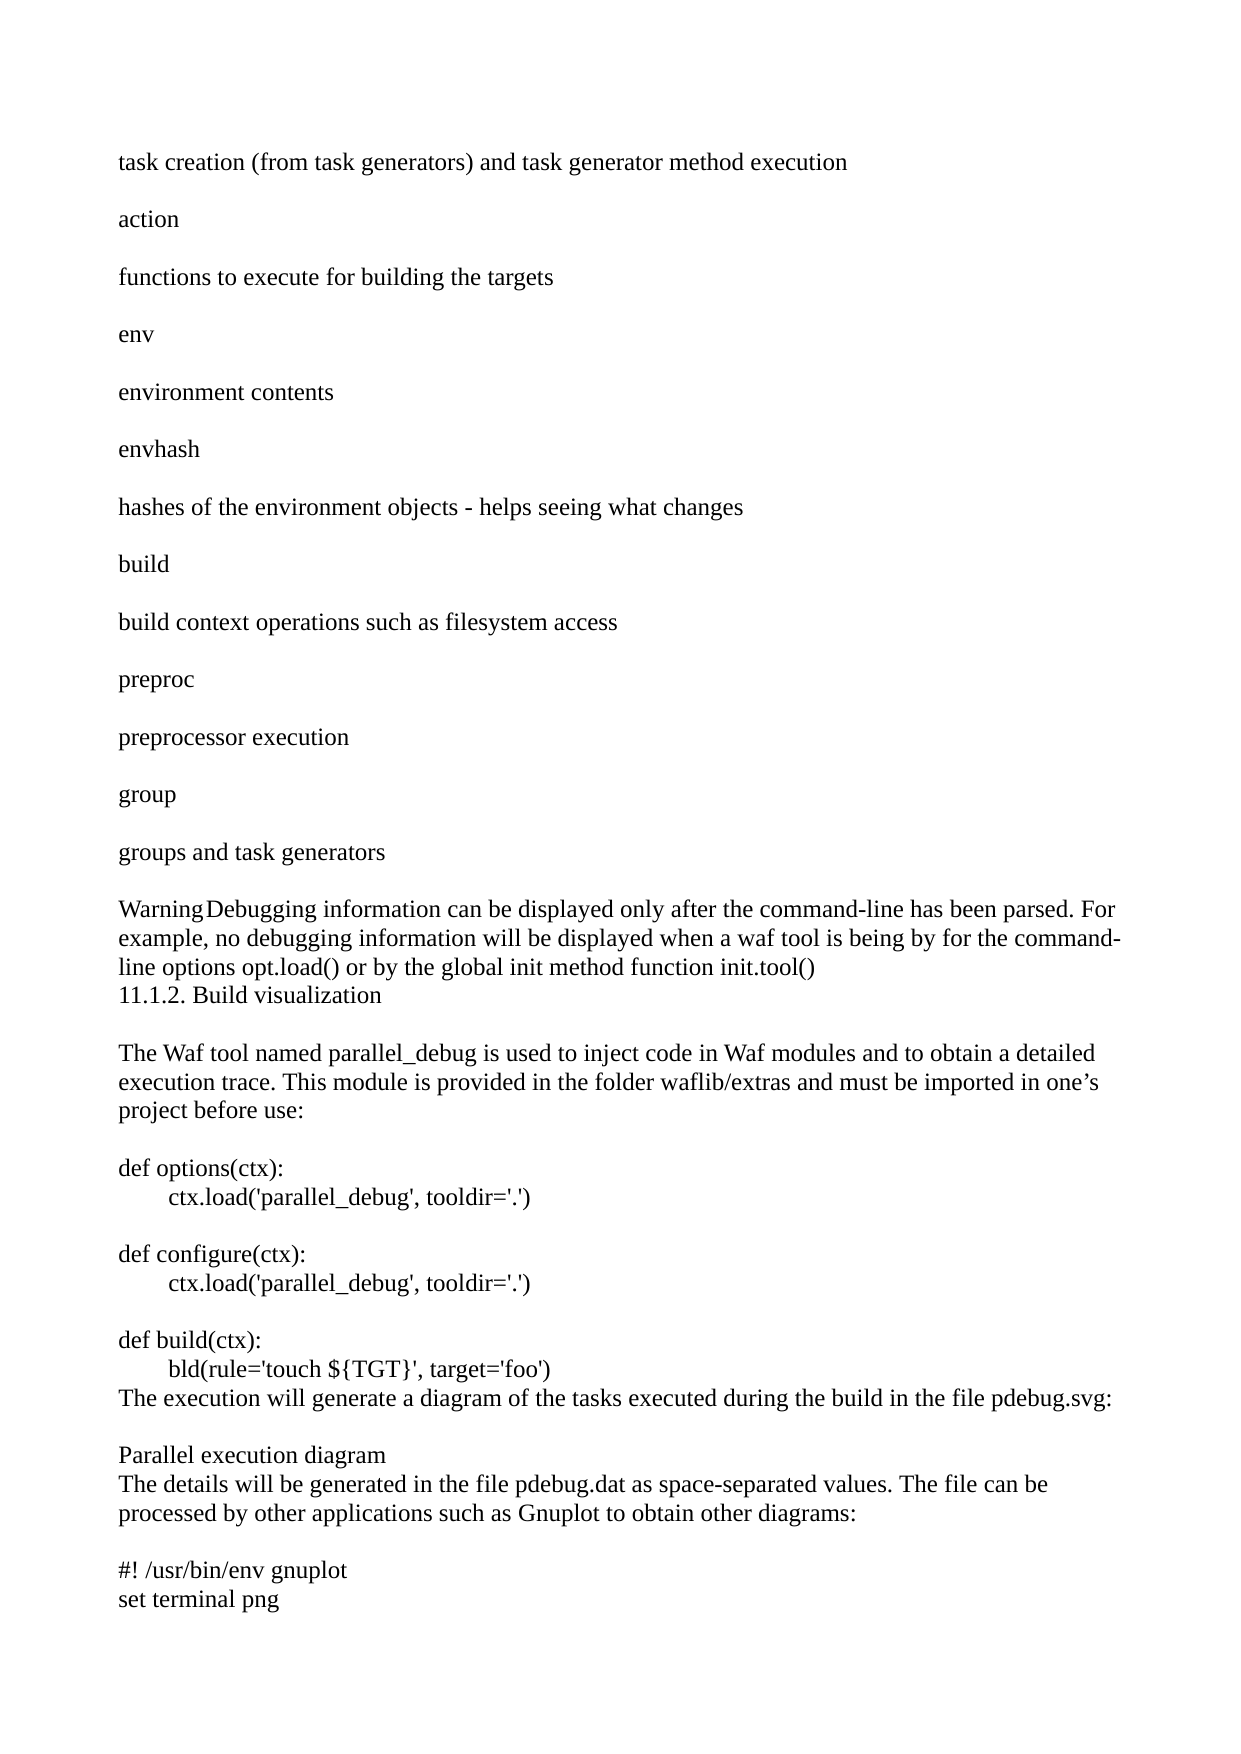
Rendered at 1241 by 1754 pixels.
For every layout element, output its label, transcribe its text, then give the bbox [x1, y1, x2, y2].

text Parallel execution diagram [118, 1441, 1122, 1469]
text group [118, 779, 1122, 808]
text groups and task generators [118, 837, 1122, 866]
text The Waf tool named parallel_debug is used to inject code in Waf modules and to obtain a detailed execution trace. This module is provided in the folder waflib/extras and must be imported in one’s project before use: [118, 1038, 1122, 1124]
text ctx.load('parallel_debug', tooldir='.') [118, 1182, 1122, 1211]
text Warning Debugging information can be displayed only after the command-line has been parsed. For example, no debugging information will be displayed when a waf tool is being by for the command-line options opt.load() or by the global init method function init.tool() [118, 894, 1122, 981]
text task creation (from task generators) and task generator method execution [118, 147, 1122, 176]
text preproc [118, 664, 1122, 693]
text environment contents [118, 377, 1122, 406]
text #! /usr/bin/env gnuplot [118, 1556, 1122, 1584]
text ctx.load('parallel_debug', tooldir='.') [118, 1268, 1122, 1297]
text hashes of the environment objects - helps seeing what changes [118, 492, 1122, 521]
text def configure(ctx): [118, 1239, 1122, 1268]
text The details will be generated in the file pdebug.dat as space-separated values. The file can be processed by other applications such as Gnuplot to obtain other diagrams: [118, 1469, 1122, 1527]
text preprocessor execution [118, 722, 1122, 751]
text env [118, 319, 1122, 348]
text build context operations such as filesystem access [118, 607, 1122, 636]
text 11.1.2. Build visualization [118, 981, 1122, 1009]
text def build(ctx): [118, 1326, 1122, 1354]
text build [118, 549, 1122, 578]
text functions to execute for building the targets [118, 262, 1122, 291]
text bld(rule='touch ${TGT}', target='foo') [118, 1354, 1122, 1383]
text action [118, 204, 1122, 233]
text set terminal png [118, 1584, 1122, 1613]
text def options(ctx): [118, 1153, 1122, 1182]
text The execution will generate a diagram of the tasks executed during the build in the file pdebug.svg: [118, 1383, 1122, 1412]
text envhash [118, 434, 1122, 463]
